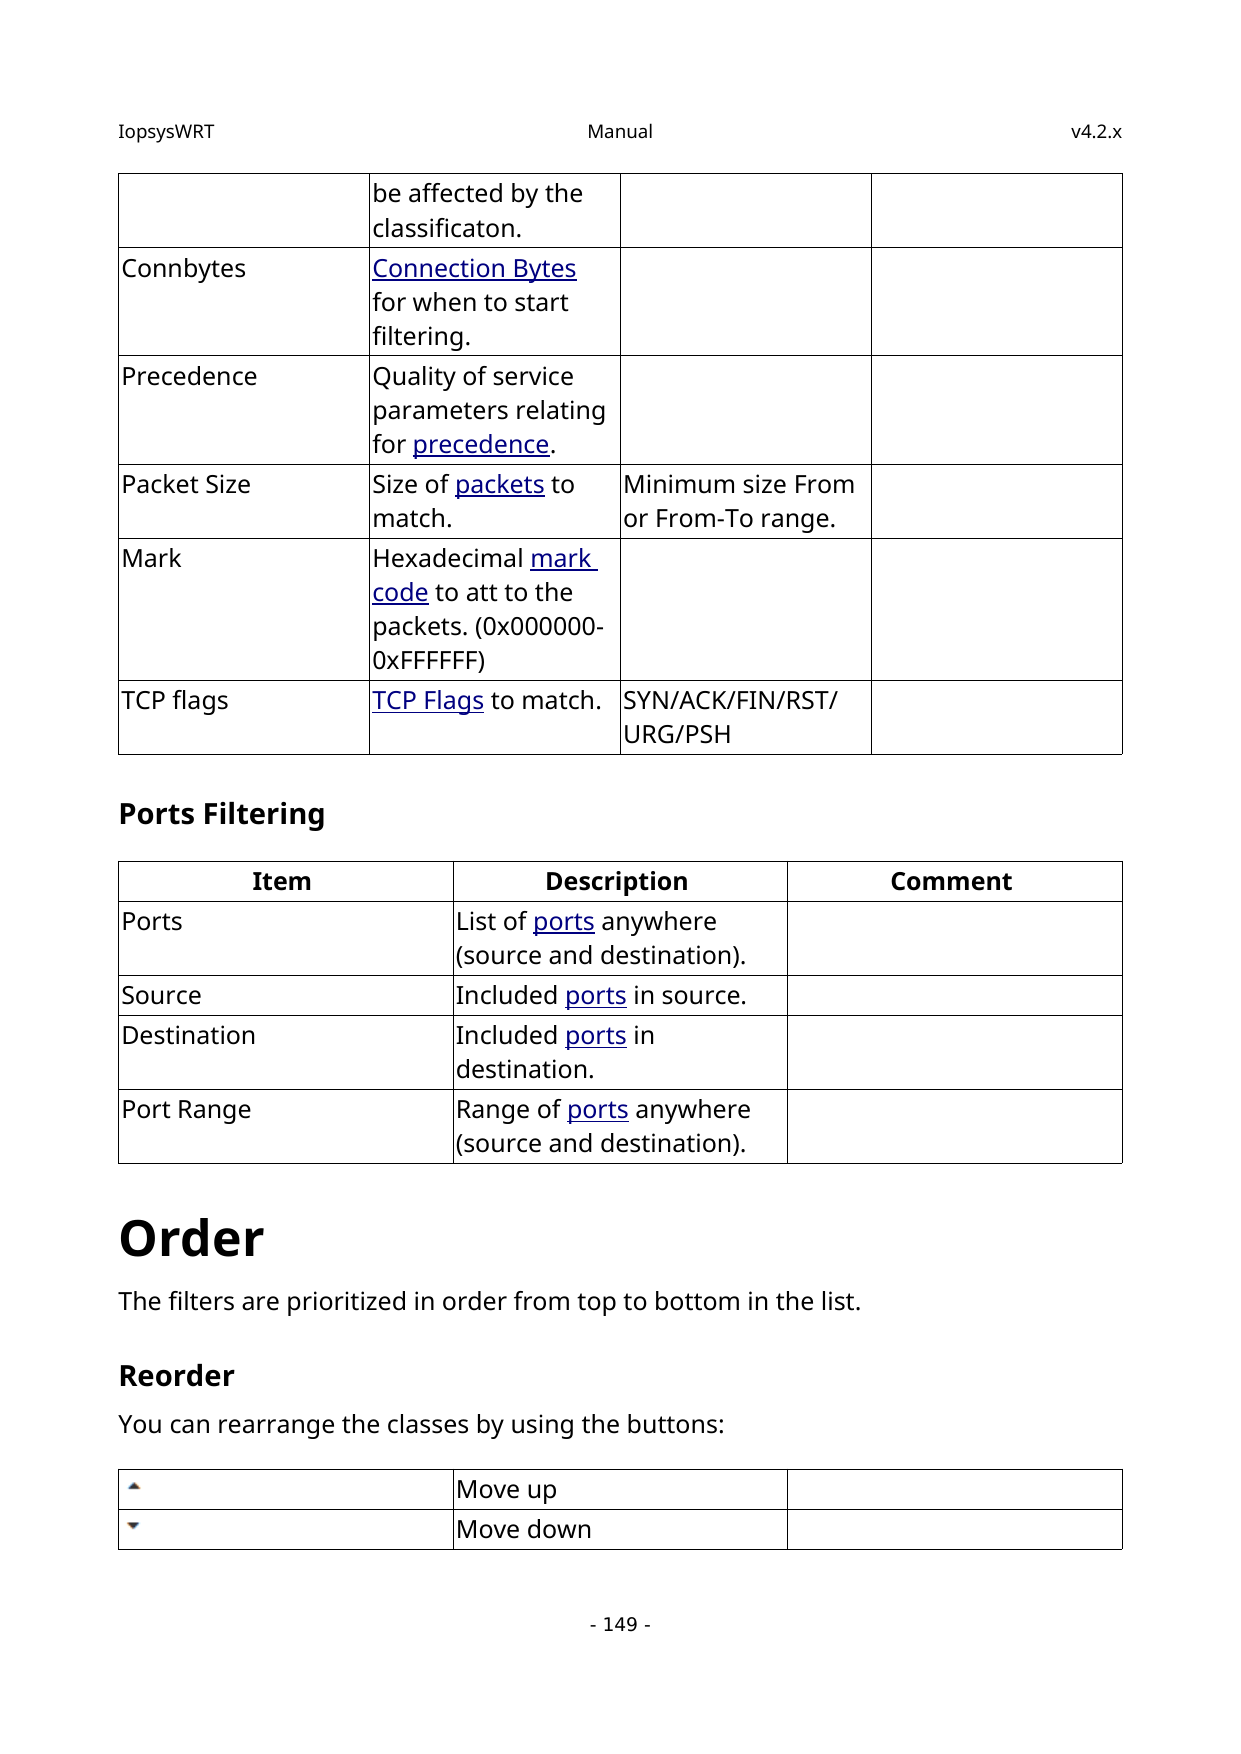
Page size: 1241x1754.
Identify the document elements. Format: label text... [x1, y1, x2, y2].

table_cell [788, 976, 1122, 1015]
text You can rearrange the classes by using the buttons: [118, 1407, 1122, 1441]
table_cell [621, 174, 871, 247]
table_cell [119, 174, 369, 247]
table_cell be affected by the classificaton. [370, 174, 620, 247]
table_header Item [119, 862, 453, 901]
table_header Comment [788, 862, 1122, 901]
table_cell Move down [454, 1510, 787, 1548]
table_cell Minimum size From or From-To range. [621, 465, 871, 537]
table_cell [872, 248, 1122, 355]
picture [121, 1473, 147, 1499]
table_cell Ports [119, 902, 453, 975]
table_cell [872, 465, 1122, 537]
table_cell SYN/ACK/FIN/RST/URG/PSH [621, 681, 871, 754]
table_cell Packet Size [119, 465, 369, 537]
table_cell [872, 356, 1122, 463]
subtitle Ports Filtering [118, 794, 1122, 833]
table_cell Included ports in source. [454, 976, 787, 1015]
table_cell [788, 1016, 1122, 1089]
table_cell Hexadecimal mark code to att to the packets. (0x000000-0xFFFFFF) [370, 539, 620, 680]
table_cell List of ports anywhere (source and destination). [454, 902, 787, 975]
table_cell TCP Flags to match. [370, 681, 620, 754]
table_cell Precedence [119, 356, 369, 463]
table_cell [872, 681, 1122, 754]
table_cell [788, 902, 1122, 975]
table_cell [119, 1510, 453, 1548]
table_cell [788, 1510, 1122, 1548]
table_header Description [454, 862, 787, 901]
table_cell Source [119, 976, 453, 1015]
table_cell [621, 356, 871, 463]
table_cell Range of ports anywhere (source and destination). [454, 1090, 787, 1163]
table_cell Quality of service parameters relating for precedence. [370, 356, 620, 463]
table_cell Port Range [119, 1090, 453, 1163]
table_header [788, 1470, 1122, 1508]
subtitle Order [118, 1203, 1122, 1271]
table_cell Connbytes [119, 248, 369, 355]
table_header Move up [454, 1470, 787, 1508]
picture [121, 1513, 147, 1539]
table_cell [788, 1090, 1122, 1163]
table_header [119, 1470, 453, 1508]
subtitle Reorder [118, 1355, 1122, 1394]
table_cell Size of packets to match. [370, 465, 620, 537]
table_cell [872, 539, 1122, 680]
table_cell [621, 539, 871, 680]
table_cell [872, 174, 1122, 247]
text The filters are prioritized in order from top to bottom in the list. [118, 1283, 1122, 1317]
table_cell [621, 248, 871, 355]
table_cell Included ports in destination. [454, 1016, 787, 1089]
table_cell Destination [119, 1016, 453, 1089]
table_cell Mark [119, 539, 369, 680]
table_cell TCP flags [119, 681, 369, 754]
table_cell Connection Bytes for when to start filtering. [370, 248, 620, 355]
